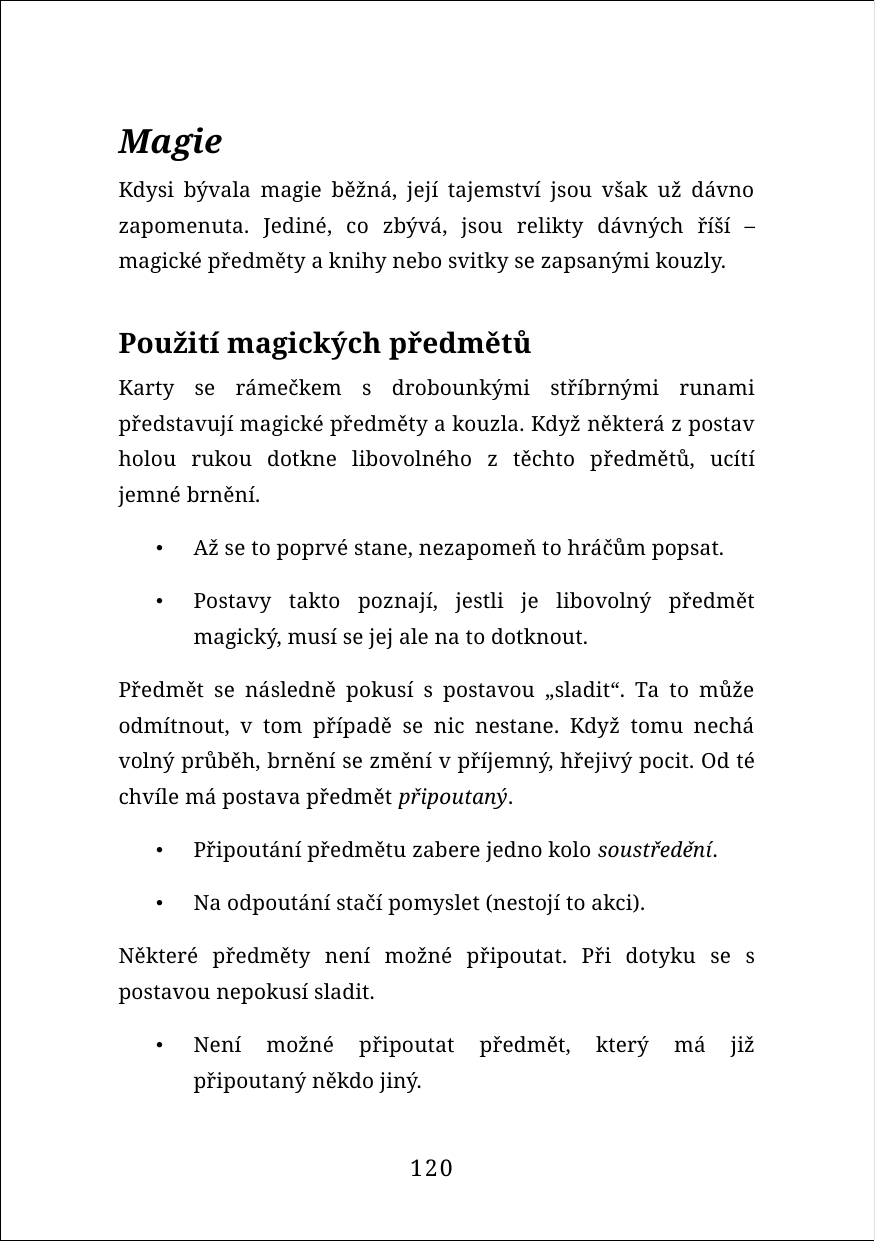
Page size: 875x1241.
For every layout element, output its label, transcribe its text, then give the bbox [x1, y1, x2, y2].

list Na odpoutání stačí pomyslet (nestojí to akci). [156, 888, 756, 917]
list Připoutání předmětu zabere jedno kolo soustředění. [156, 835, 756, 863]
text Předmět se následně pokusí s postavou „sladit“. Ta to může odmítnout, v tom případě se nic nestane. Když tomu nechá volný průběh, brnění se změní v příjemný, hřejivý pocit. Od té chvíle má postava předmět připoutaný. [118, 675, 756, 810]
list Postavy takto poznají, jestli je libovolný předmět magický, musí se jej ale na to dotknout. [156, 586, 756, 650]
list Není možné připoutat předmět, který má již připoutaný někdo jiný. [156, 1030, 756, 1094]
subtitle Použití magických předmětů [118, 323, 756, 362]
text Některé předměty není možné připoutat. Při dotyku se s postavou nepokusí sladit. [118, 941, 756, 1005]
text Kdysi bývala magie běžná, její tajemství jsou však už dávno zapomenuta. Jediné, co zbývá, jsou relikty dávných říší – magické předměty a knihy nebo svitky se zapsanými kouzly. [118, 175, 756, 275]
subtitle Magie [118, 118, 756, 164]
text Karty se rámečkem s drobounkými stříbrnými runami představují magické předměty a kouzla. Když některá z postav holou rukou dotkne libovolného z těchto předmětů, ucítí jemné brnění. [118, 373, 756, 508]
list Až se to poprvé stane, nezapomeň to hráčům popsat. [156, 533, 756, 562]
